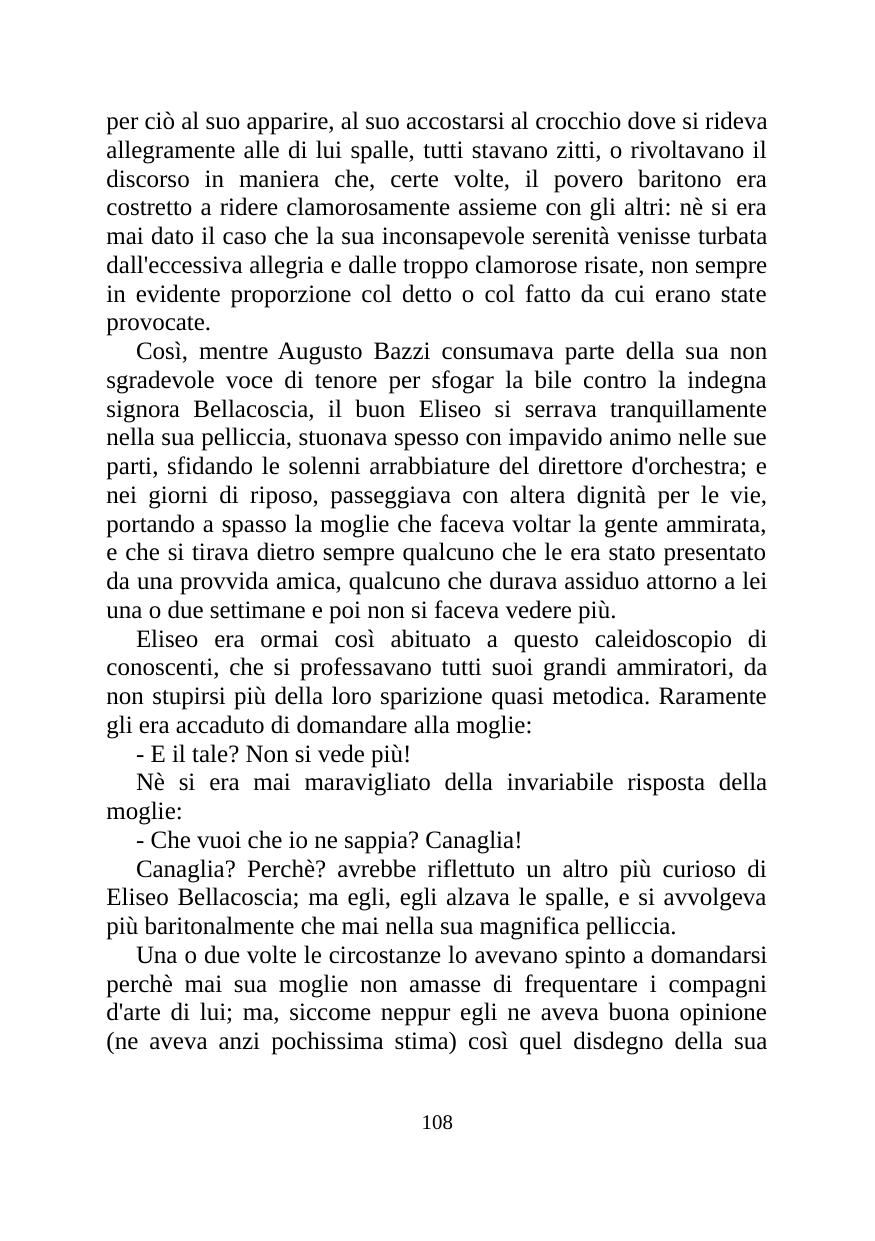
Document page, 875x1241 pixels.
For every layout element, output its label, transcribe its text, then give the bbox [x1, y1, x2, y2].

text Eliseo era ormai così abituato a questo caleidoscopio di conoscenti, che si professavano tutti suoi grandi ammiratori, da non stupirsi più della loro sparizione quasi metodica. Raramente gli era accaduto di domandare alla moglie: [106, 624, 768, 739]
text per ciò al suo apparire, al suo accostarsi al crocchio dove si rideva allegramente alle di lui spalle, tutti stavano zitti, o rivoltavano il discorso in maniera che, certe volte, il povero baritono era costretto a ridere clamorosamente assieme con gli altri: nè si era mai dato il caso che la sua inconsapevole serenità venisse turbata dall'eccessiva allegria e dalle troppo clamorose risate, non sempre in evidente proporzione col detto o col fatto da cui erano state provocate. [106, 106, 768, 336]
text Canaglia? Perchè? avrebbe riflettuto un altro più curioso di Eliseo Bellacoscia; ma egli, egli alzava le spalle, e si avvolgeva più baritonalmente che mai nella sua magnifica pelliccia. [106, 854, 768, 940]
text Così, mentre Augusto Bazzi consumava parte della sua non sgradevole voce di tenore per sfogar la bile contro la indegna signora Bellacoscia, il buon Eliseo si serrava tranquillamente nella sua pelliccia, stuonava spesso con impavido animo nelle sue parti, sfidando le solenni arrabbiature del direttore d'orchestra; e nei giorni di riposo, passeggiava con altera dignità per le vie, portando a spasso la moglie che faceva voltar la gente ammirata, e che si tirava dietro sempre qualcuno che le era stato presentato da una provvida amica, qualcuno che durava assiduo attorno a lei una o due settimane e poi non si faceva vedere più. [106, 336, 768, 624]
text Una o due volte le circostanze lo avevano spinto a domandarsi perchè mai sua moglie non amasse di frequentare i compagni d'arte di lui; ma, siccome neppur egli ne aveva buona opinione (ne aveva anzi pochissima stima) così quel disdegno della sua [106, 940, 768, 1055]
text - Che vuoi che io ne sappia? Canaglia! [106, 825, 768, 854]
text - E il tale? Non si vede più! [106, 739, 768, 767]
text Nè si era mai maravigliato della invariabile risposta della moglie: [106, 767, 768, 825]
